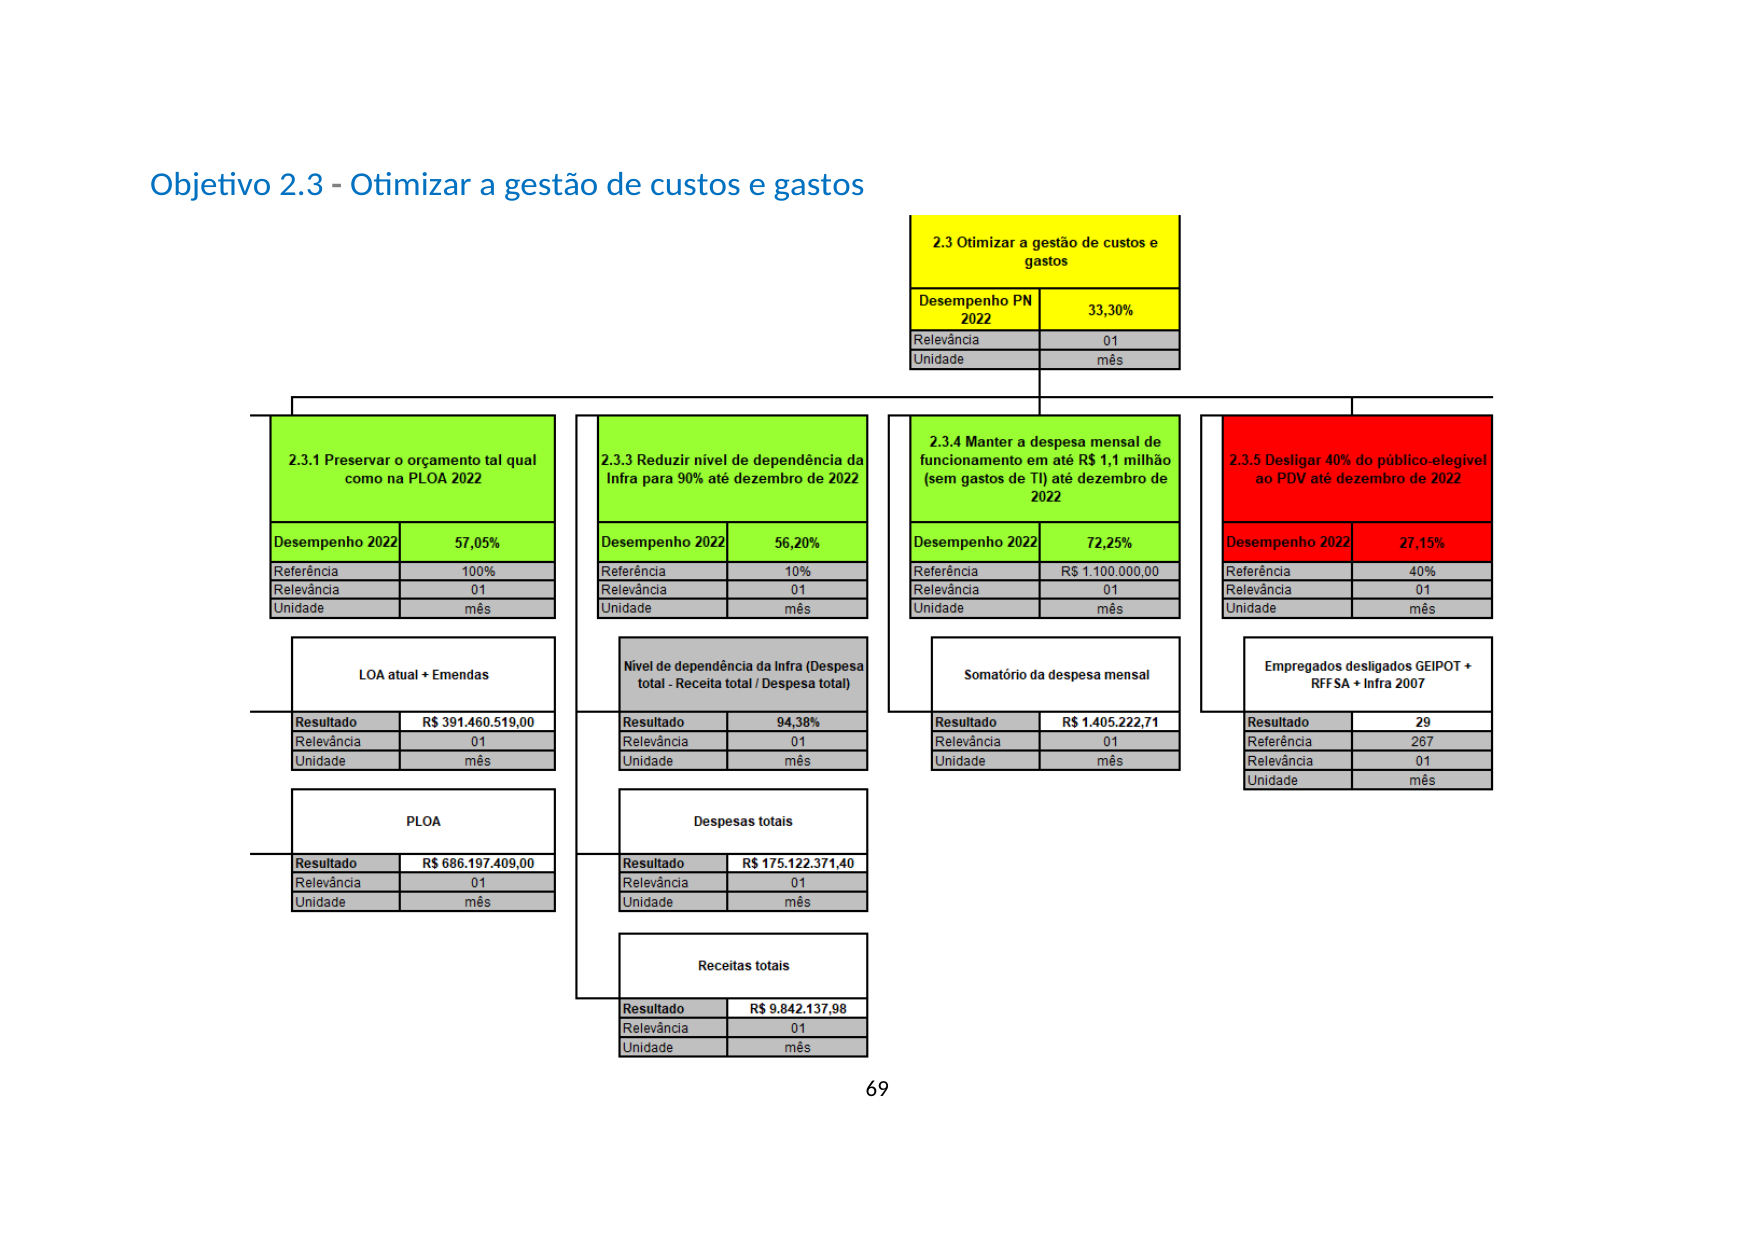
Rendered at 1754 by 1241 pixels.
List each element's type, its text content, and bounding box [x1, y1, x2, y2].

subtitle Objetivo 2.3 - Otimizar a gestão de custos e gastos [150, 163, 1604, 204]
